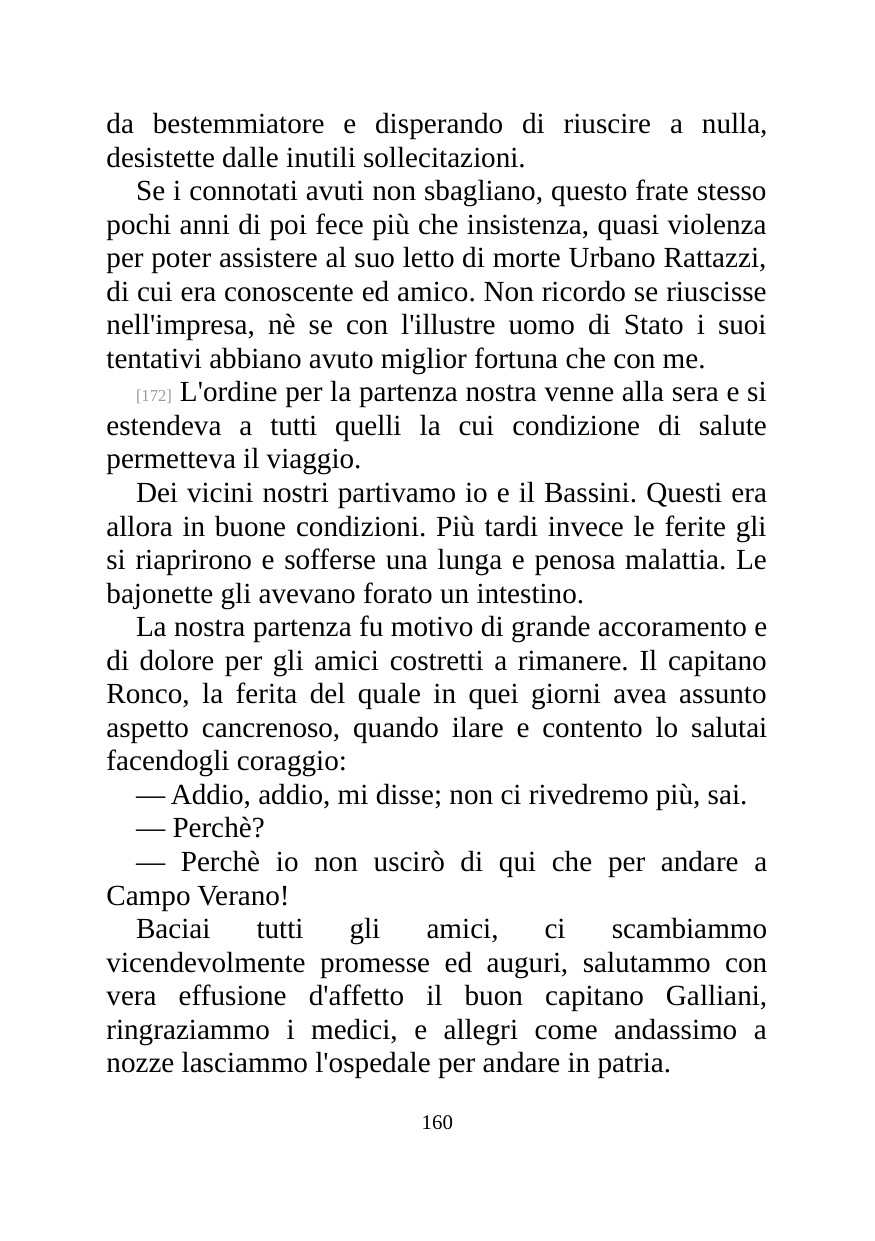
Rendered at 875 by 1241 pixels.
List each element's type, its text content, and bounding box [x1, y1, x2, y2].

text [172] L'ordine per la partenza nostra venne alla sera e si estendeva a tutti quelli la cui condizione di salute permetteva il viaggio. [106, 374, 768, 475]
text Se i connotati avuti non sbagliano, questo frate stesso pochi anni di poi fece più che insistenza, quasi violenza per poter assistere al suo letto di morte Urbano Rattazzi, di cui era conoscente ed amico. Non ricordo se riuscisse nell'impresa, nè se con l'illustre uomo di Stato i suoi tentativi abbiano avuto miglior fortuna che con me. [106, 173, 768, 374]
text da bestemmiatore e disperando di riuscire a nulla, desistette dalle inutili sollecitazioni. [106, 106, 768, 173]
text Baciai tutti gli amici, ci scambiammo vicendevolmente promesse ed auguri, salutammo con vera effusione d'affetto il buon capitano Galliani, ringraziammo i medici, e allegri come andassimo a nozze lasciammo l'ospedale per andare in patria. [106, 911, 768, 1079]
text — Addio, addio, mi disse; non ci rivedremo più, sai. [106, 777, 768, 811]
text Dei vicini nostri partivamo io e il Bassini. Questi era allora in buone condizioni. Più tardi invece le ferite gli si riaprirono e sofferse una lunga e penosa malattia. Le bajonette gli avevano forato un intestino. [106, 475, 768, 609]
text La nostra partenza fu motivo di grande accoramento e di dolore per gli amici costretti a rimanere. Il capitano Ronco, la ferita del quale in quei giorni avea assunto aspetto cancrenoso, quando ilare e contento lo salutai facendogli coraggio: [106, 609, 768, 777]
text — Perchè? [106, 811, 768, 844]
text — Perchè io non uscirò di qui che per andare a Campo Verano! [106, 844, 768, 911]
